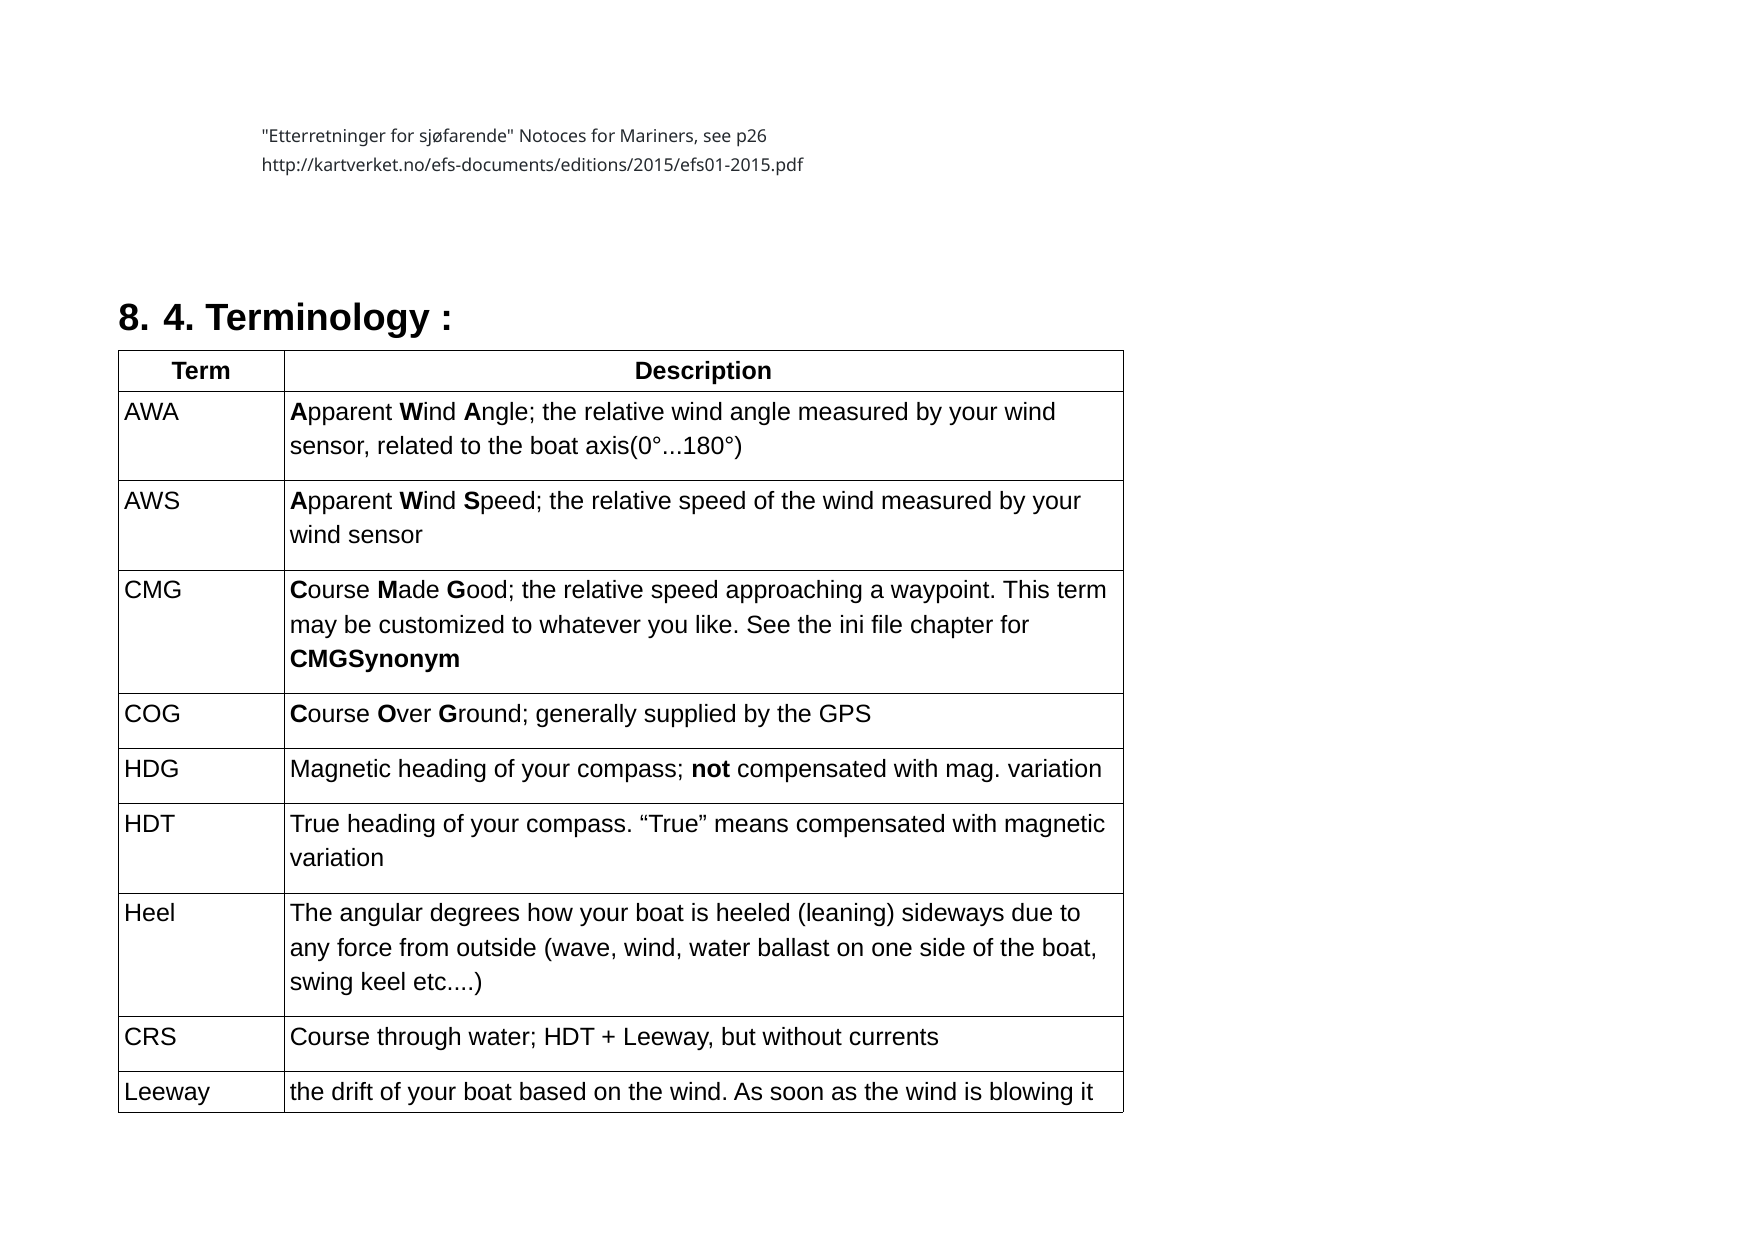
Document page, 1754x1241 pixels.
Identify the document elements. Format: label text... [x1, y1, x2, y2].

table_cell True heading of your compass. “True” means compensated with magnetic variation [285, 804, 1123, 892]
table_cell the drift of your boat based on the wind. As soon as the wind is blowing it [285, 1072, 1123, 1112]
table_cell Magnetic heading of your compass; not compensated with mag. variation [285, 749, 1123, 803]
table_cell The angular degrees how your boat is heeled (leaning) sideways due to any force from outside (wave, wind, water ballast on one side of the boat, swing keel etc....) [285, 894, 1123, 1016]
table_cell AWA [119, 392, 284, 480]
table_cell Heel [119, 894, 284, 1016]
table_cell HDG [119, 749, 284, 803]
subtitle 4. Terminology : [118, 294, 1636, 338]
table_cell Apparent Wind Angle; the relative wind angle measured by your wind sensor, related to the boat axis(0°...180°) [285, 392, 1123, 480]
table_cell CRS [119, 1017, 284, 1071]
table_cell CMG [119, 571, 284, 693]
table_cell Course Over Ground; generally supplied by the GPS [285, 694, 1123, 748]
table_cell Apparent Wind Speed; the relative speed of the wind measured by your wind sensor [285, 481, 1123, 569]
table_header Description [285, 351, 1123, 391]
table_cell "Etterretninger for sjøfarende" Notoces for Mariners, see p26 [261, 118, 1636, 147]
table_cell [118, 118, 261, 147]
table_cell http://kartverket.no/efs-documents/editions/2015/efs01-2015.pdf [261, 148, 1636, 177]
table_cell AWS [119, 481, 284, 569]
table_cell HDT [119, 804, 284, 892]
table_cell Course through water; HDT + Leeway, but without currents [285, 1017, 1123, 1071]
table_header Term [119, 351, 284, 391]
table_cell [118, 148, 261, 177]
table_cell COG [119, 694, 284, 748]
table_cell Leeway [119, 1072, 284, 1112]
table_cell Course Made Good; the relative speed approaching a waypoint. This term may be customized to whatever you like. See the ini file chapter for CMGSynonym [285, 571, 1123, 693]
